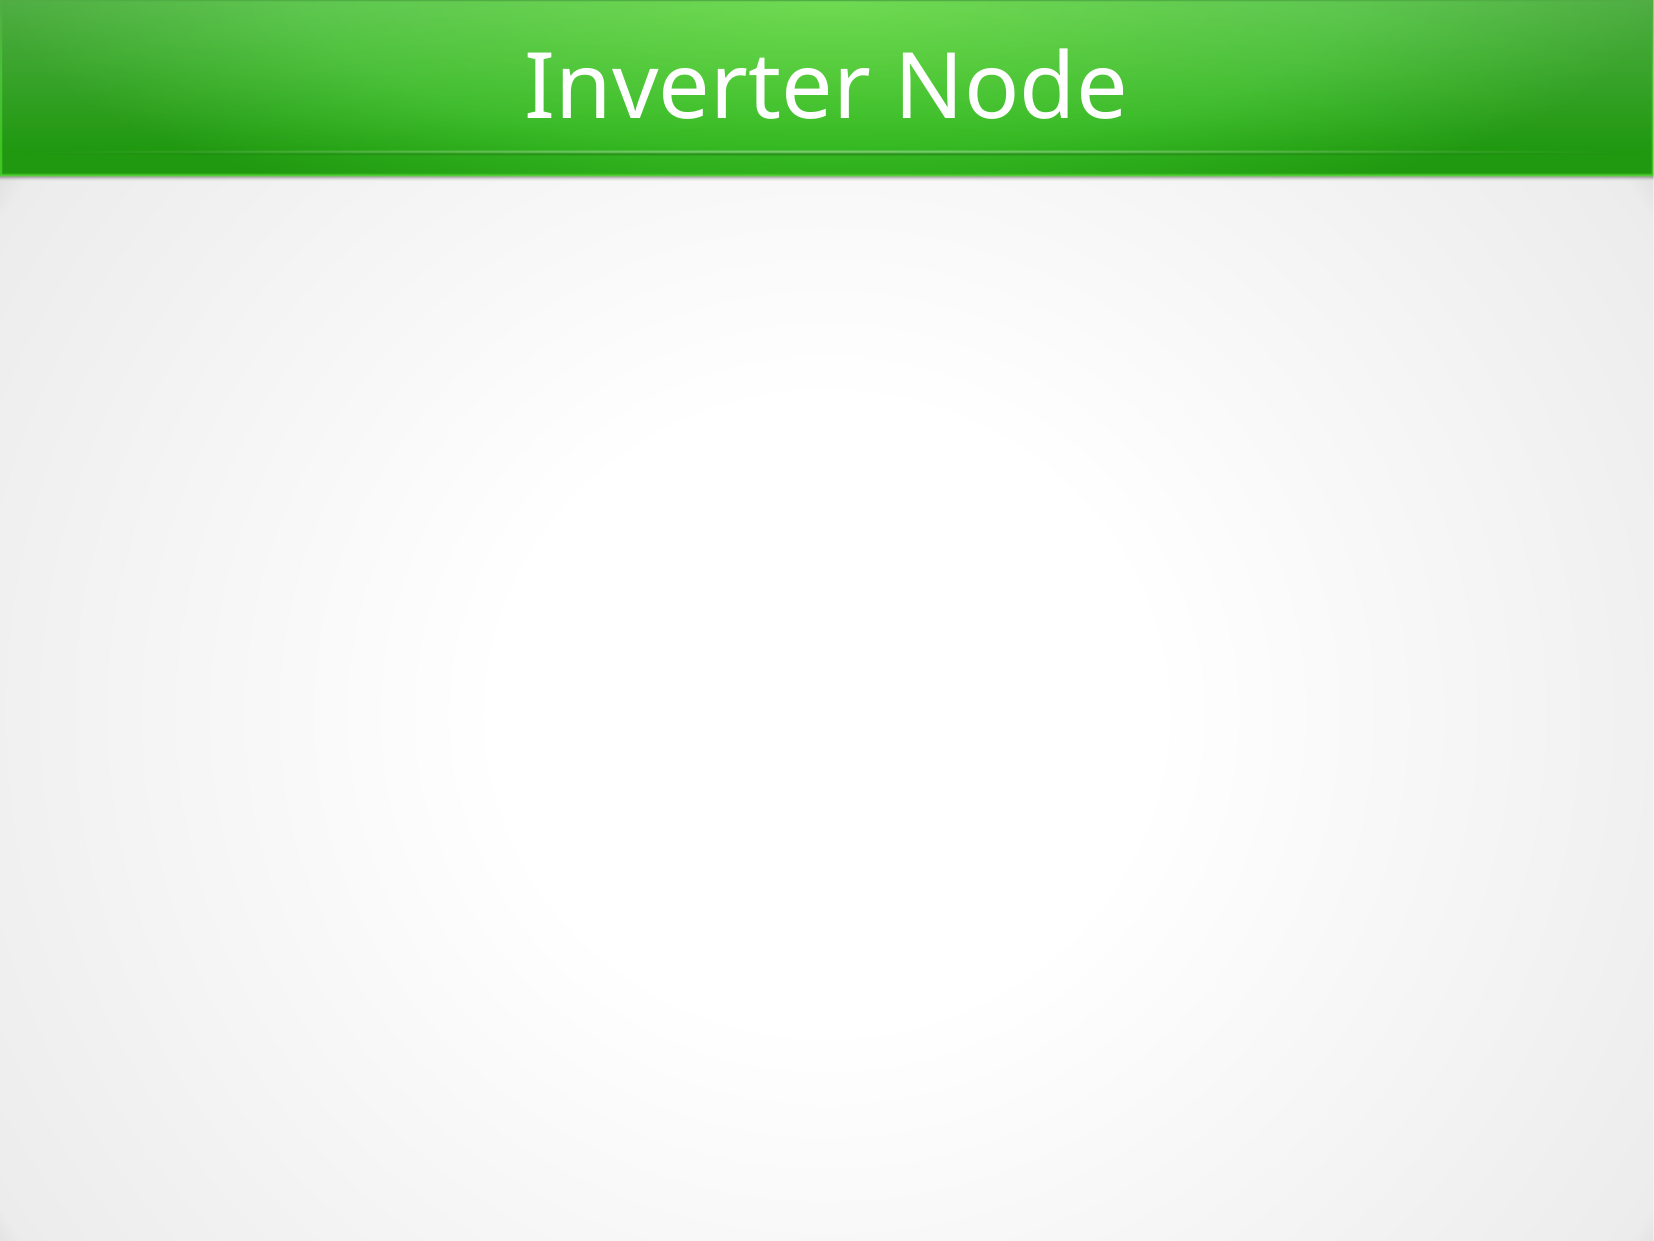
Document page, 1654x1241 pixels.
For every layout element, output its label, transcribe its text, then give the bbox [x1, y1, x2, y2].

picture [0, 0, 1654, 1241]
title Inverter Node [82, 11, 1571, 154]
